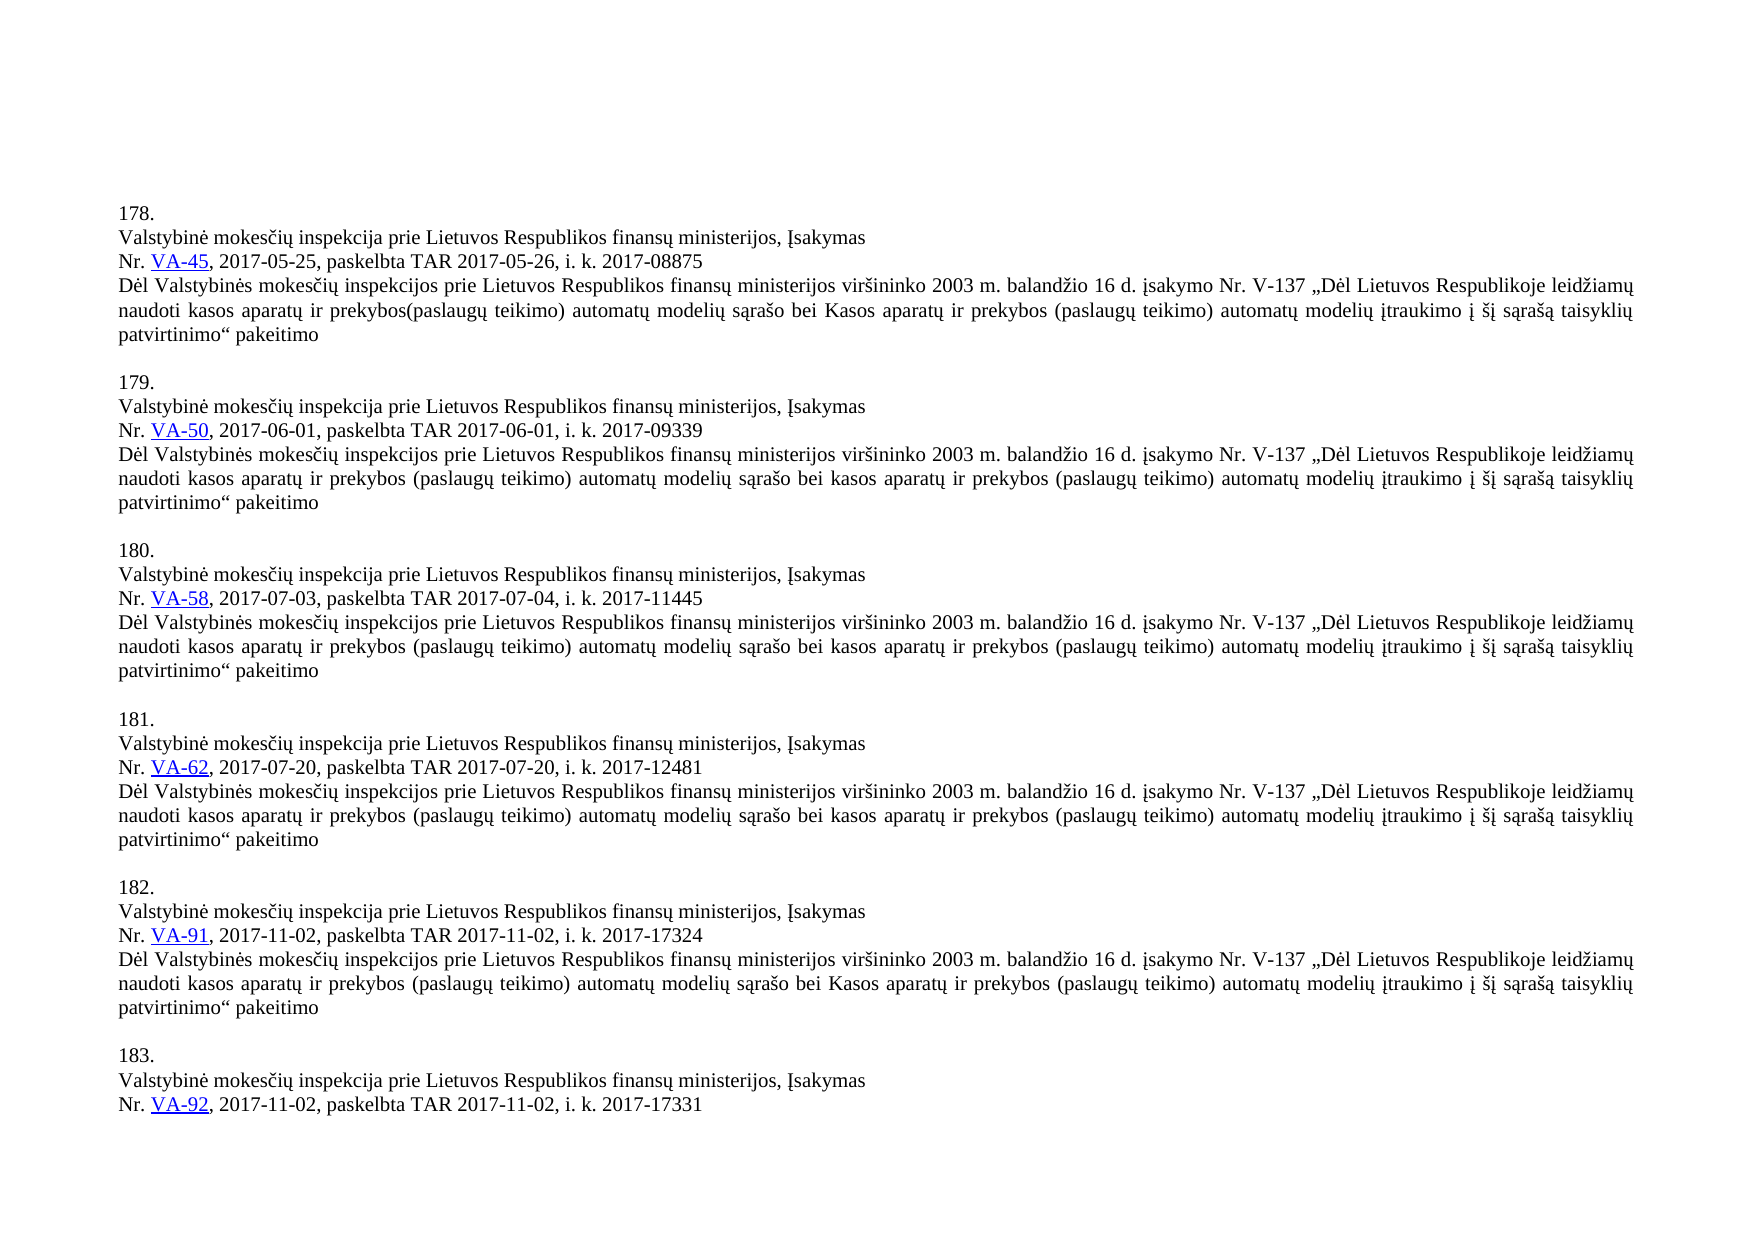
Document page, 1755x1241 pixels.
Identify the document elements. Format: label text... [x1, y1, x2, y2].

text Dėl Valstybinės mokesčių inspekcijos prie Lietuvos Respublikos finansų ministerijos viršininko 2003 m. balandžio 16 d. įsakymo Nr. V-137 „Dėl Lietuvos Respublikoje leidžiamų naudoti kasos aparatų ir prekybos (paslaugų teikimo) automatų modelių sąrašo bei kasos aparatų ir prekybos (paslaugų teikimo) automatų modelių įtraukimo į šį sąrašą taisyklių patvirtinimo“ pakeitimo [118, 610, 1636, 682]
text 182. [118, 875, 1636, 899]
text 179. [118, 370, 1636, 394]
text 178. [118, 201, 1636, 225]
text Valstybinė mokesčių inspekcija prie Lietuvos Respublikos finansų ministerijos, Įsakymas [118, 1067, 1636, 1092]
text Nr. VA-45, 2017-05-25, paskelbta TAR 2017-05-26, i. k. 2017-08875 [118, 249, 1636, 273]
text Valstybinė mokesčių inspekcija prie Lietuvos Respublikos finansų ministerijos, Įsakymas [118, 394, 1636, 418]
text Dėl Valstybinės mokesčių inspekcijos prie Lietuvos Respublikos finansų ministerijos viršininko 2003 m. balandžio 16 d. įsakymo Nr. V-137 „Dėl Lietuvos Respublikoje leidžiamų naudoti kasos aparatų ir prekybos (paslaugų teikimo) automatų modelių sąrašo bei kasos aparatų ir prekybos (paslaugų teikimo) automatų modelių įtraukimo į šį sąrašą taisyklių patvirtinimo“ pakeitimo [118, 779, 1636, 851]
text Valstybinė mokesčių inspekcija prie Lietuvos Respublikos finansų ministerijos, Įsakymas [118, 562, 1636, 586]
text Valstybinė mokesčių inspekcija prie Lietuvos Respublikos finansų ministerijos, Įsakymas [118, 899, 1636, 923]
text Dėl Valstybinės mokesčių inspekcijos prie Lietuvos Respublikos finansų ministerijos viršininko 2003 m. balandžio 16 d. įsakymo Nr. V-137 „Dėl Lietuvos Respublikoje leidžiamų naudoti kasos aparatų ir prekybos (paslaugų teikimo) automatų modelių sąrašo bei Kasos aparatų ir prekybos (paslaugų teikimo) automatų modelių įtraukimo į šį sąrašą taisyklių patvirtinimo“ pakeitimo [118, 947, 1636, 1019]
text Valstybinė mokesčių inspekcija prie Lietuvos Respublikos finansų ministerijos, Įsakymas [118, 731, 1636, 755]
text Nr. VA-50, 2017-06-01, paskelbta TAR 2017-06-01, i. k. 2017-09339 [118, 418, 1636, 442]
text 180. [118, 538, 1636, 562]
text Nr. VA-58, 2017-07-03, paskelbta TAR 2017-07-04, i. k. 2017-11445 [118, 586, 1636, 610]
text 181. [118, 707, 1636, 731]
text Dėl Valstybinės mokesčių inspekcijos prie Lietuvos Respublikos finansų ministerijos viršininko 2003 m. balandžio 16 d. įsakymo Nr. V-137 „Dėl Lietuvos Respublikoje leidžiamų naudoti kasos aparatų ir prekybos (paslaugų teikimo) automatų modelių sąrašo bei kasos aparatų ir prekybos (paslaugų teikimo) automatų modelių įtraukimo į šį sąrašą taisyklių patvirtinimo“ pakeitimo [118, 442, 1636, 514]
text 183. [118, 1043, 1636, 1067]
text Nr. VA-92, 2017-11-02, paskelbta TAR 2017-11-02, i. k. 2017-17331 [118, 1092, 1636, 1116]
text Dėl Valstybinės mokesčių inspekcijos prie Lietuvos Respublikos finansų ministerijos viršininko 2003 m. balandžio 16 d. įsakymo Nr. V-137 „Dėl Lietuvos Respublikoje leidžiamų naudoti kasos aparatų ir prekybos(paslaugų teikimo) automatų modelių sąrašo bei Kasos aparatų ir prekybos (paslaugų teikimo) automatų modelių įtraukimo į šį sąrašą taisyklių patvirtinimo“ pakeitimo [118, 273, 1636, 346]
text Nr. VA-91, 2017-11-02, paskelbta TAR 2017-11-02, i. k. 2017-17324 [118, 923, 1636, 947]
text Nr. VA-62, 2017-07-20, paskelbta TAR 2017-07-20, i. k. 2017-12481 [118, 755, 1636, 779]
text Valstybinė mokesčių inspekcija prie Lietuvos Respublikos finansų ministerijos, Įsakymas [118, 225, 1636, 249]
